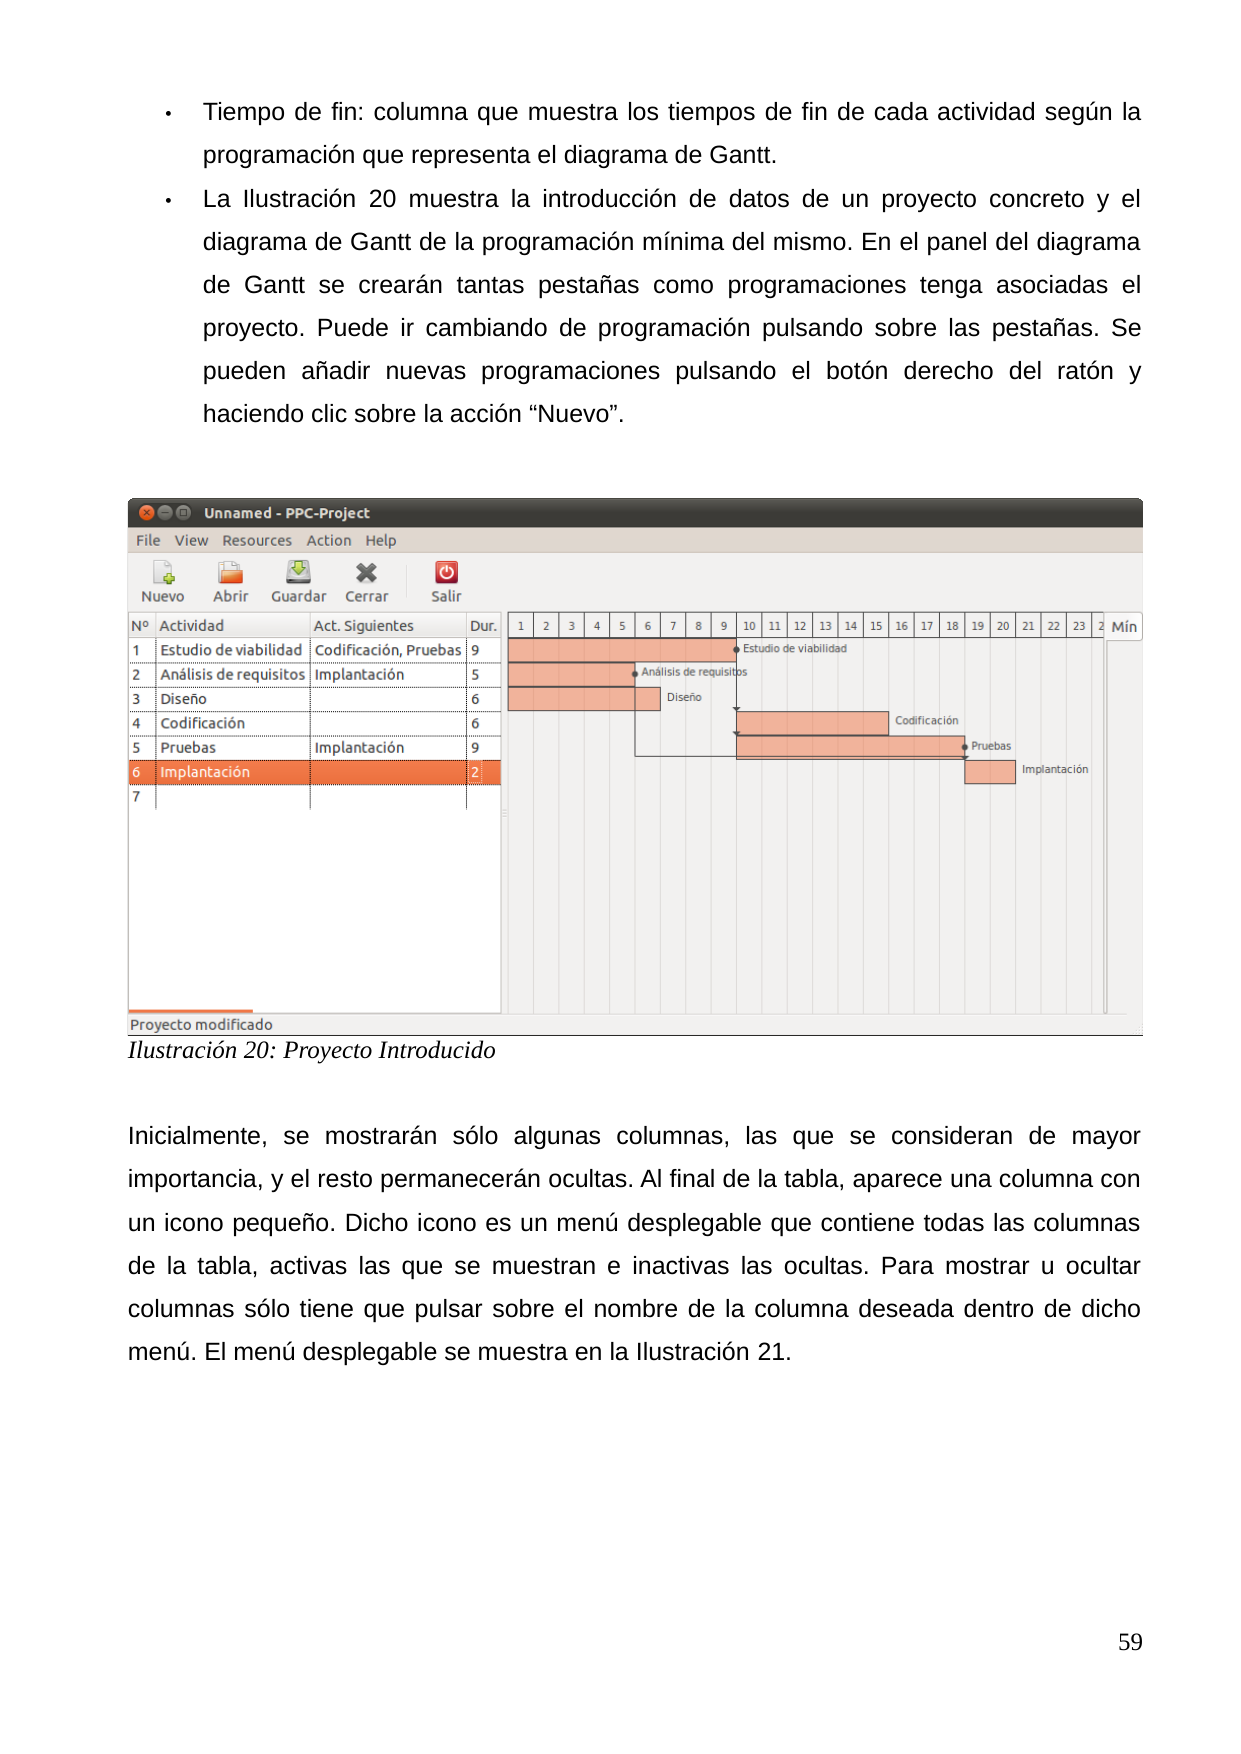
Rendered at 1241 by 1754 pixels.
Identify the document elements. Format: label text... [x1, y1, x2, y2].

picture [127, 498, 1143, 1036]
text Inicialmente, se mostrarán sólo algunas columnas, las que se consideran de mayor importancia, y el resto permanecerán ocultas. Al final de la tabla, aparece una columna con un icono pequeño. Dicho icono es un menú desplegable que contiene todas las columnas de la tabla, activas las que se muestran e inactivas las ocultas. Para mostrar u ocultar columnas sólo tiene que pulsar sobre el nombre de la columna deseada dentro de dicho menú. El menú desplegable se muestra en la Ilustración 21. [128, 1121, 1143, 1366]
list La Ilustración 20 muestra la introducción de datos de un proyecto concreto y el diagrama de Gantt de la programación mínima del mismo. En el panel del diagrama de Gantt se crearán tantas pestañas como programaciones tenga asociadas el proyecto. Puede ir cambiando de programación pulsando sobre las pestañas. Se pueden añadir nuevas programaciones pulsando el botón derecho del ratón y haciendo clic sobre la acción “Nuevo”. [165, 184, 1143, 428]
text Ilustración 20: Proyecto Introducido [128, 1036, 1143, 1064]
list Tiempo de fin: columna que muestra los tiempos de fin de cada actividad según la programación que representa el diagrama de Gantt. [165, 97, 1143, 169]
